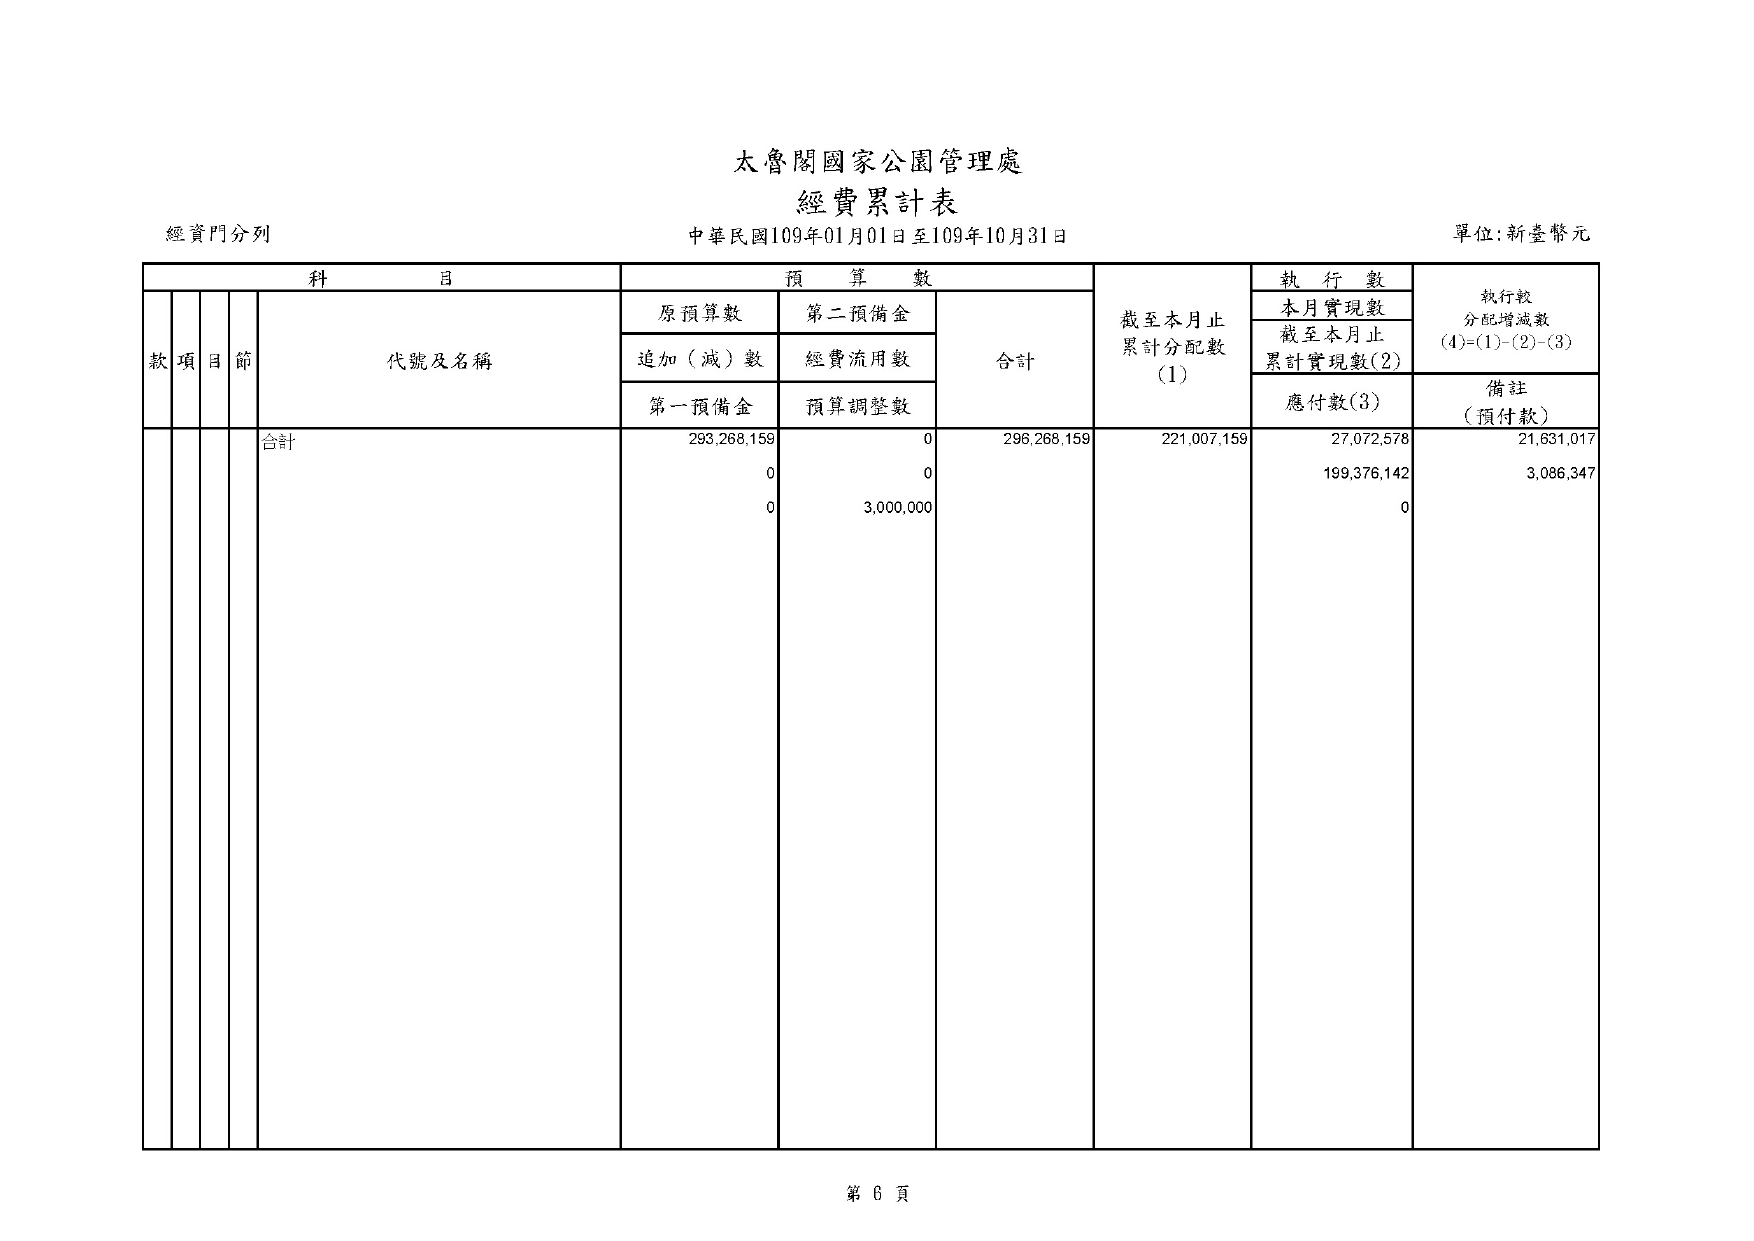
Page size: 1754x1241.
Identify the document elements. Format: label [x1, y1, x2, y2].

picture [59, 59, 1695, 1216]
